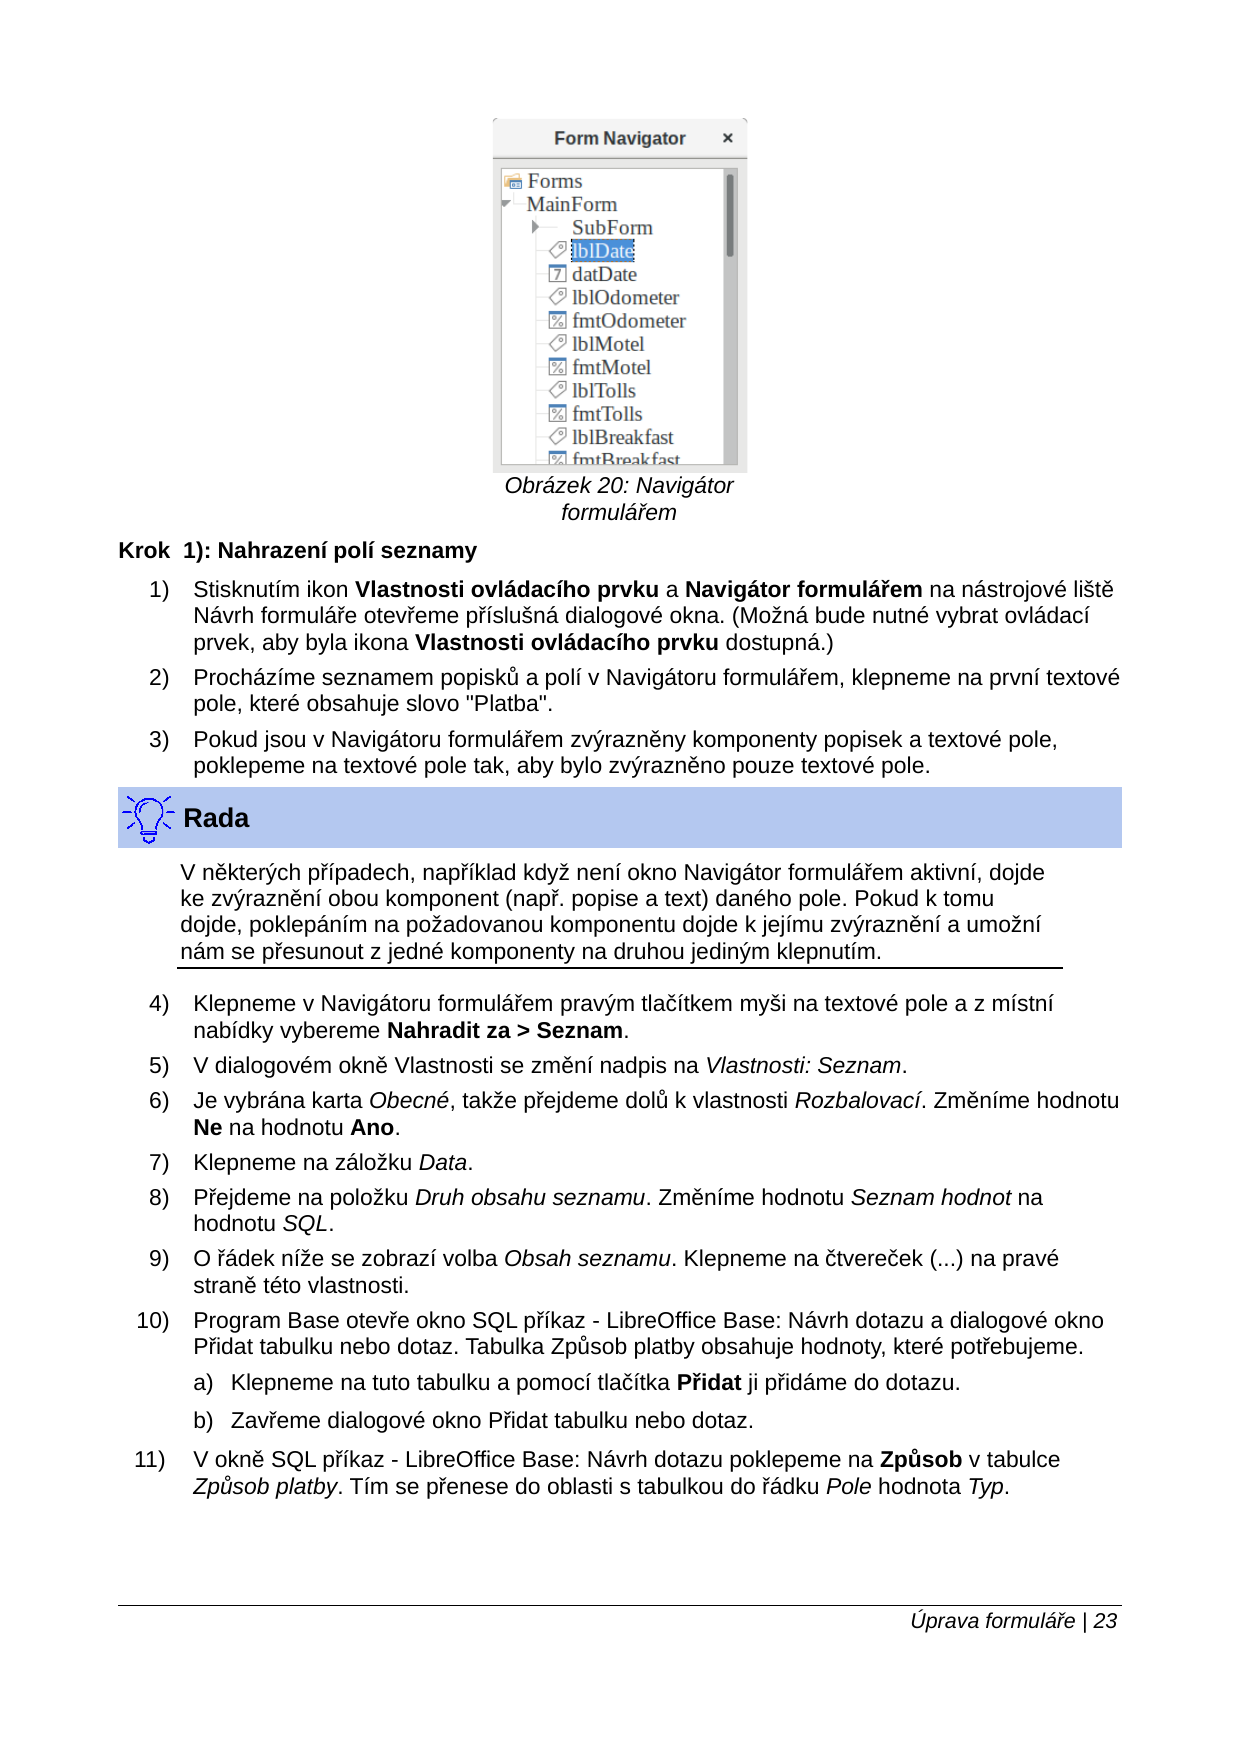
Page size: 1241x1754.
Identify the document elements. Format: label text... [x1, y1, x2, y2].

picture [492, 118, 748, 473]
list Je vybrána karta Obecné, takže přejdeme dolů k vlastnosti Rozbalovací. Změníme hodnotu Ne na hodnotu Ano. [169, 1087, 1122, 1140]
text V některých případech, například když není okno Navigátor formulářem aktivní, dojde ke zvýraznění obou komponent (např. popise a text) daného pole. Pokud k tomu dojde, poklepáním na požadovanou komponentu dojde k jejímu zvýraznění a umožní nám se přesunout z jedné komponenty na druhou jediným klepnutím. [177, 856, 1063, 967]
list Přejdeme na položku Druh obsahu seznamu. Změníme hodnotu Seznam hodnot na hodnotu SQL. [169, 1184, 1122, 1237]
list Pokud jsou v Navigátoru formulářem zvýrazněny komponenty popisek a textové pole, poklepeme na textové pole tak, aby bylo zvýrazněno pouze textové pole. [169, 726, 1122, 778]
text Krok 1: Nahrazení polí seznamy [118, 537, 1122, 563]
list Klepneme na záložku Data. [169, 1149, 1122, 1175]
picture [119, 788, 179, 848]
list Zavřeme dialogové okno Přidat tabulku nebo dotaz. [193, 1407, 1122, 1434]
subtitle Rada [118, 787, 1122, 848]
list Stisknutím ikon Vlastnosti ovládacího prvku a Navigátor formulářem na nástrojové liště Návrh formuláře otevřeme příslušná dialogové okna. (Možná bude nutné vybrat ovládací prvek, aby byla ikona Vlastnosti ovládacího prvku dostupná.) [169, 576, 1122, 655]
list Klepneme v Navigátoru formulářem pravým tlačítkem myši na textové pole a z místní nabídky vybereme Nahradit za > Seznam. [169, 990, 1122, 1043]
list Program Base otevře okno SQL příkaz - LibreOffice Base: Návrh dotazu a dialogové okno Přidat tabulku nebo dotaz. Tabulka Způsob platby obsahuje hodnoty, které potřebujeme. [169, 1307, 1122, 1360]
list V dialogovém okně Vlastnosti se změní nadpis na Vlastnosti: Seznam. [169, 1052, 1122, 1078]
list O řádek níže se zobrazí volba Obsah seznamu. Klepneme na čtvereček (...) na pravé straně této vlastnosti. [169, 1245, 1122, 1298]
list Procházíme seznamem popisků a polí v Navigátoru formulářem, klepneme na první textové pole, které obsahuje slovo "Platba". [169, 664, 1122, 717]
list V okně SQL příkaz - LibreOffice Base: Návrh dotazu poklepeme na Způsob v tabulce Způsob platby. Tím se přenese do oblasti s tabulkou do řádku Pole hodnota Typ. [165, 1446, 1122, 1499]
text Obrázek 20: Navigátor formulářem [454, 473, 786, 525]
list Klepneme na tuto tabulku a pomocí tlačítka Přidat ji přidáme do dotazu. [193, 1368, 1122, 1395]
